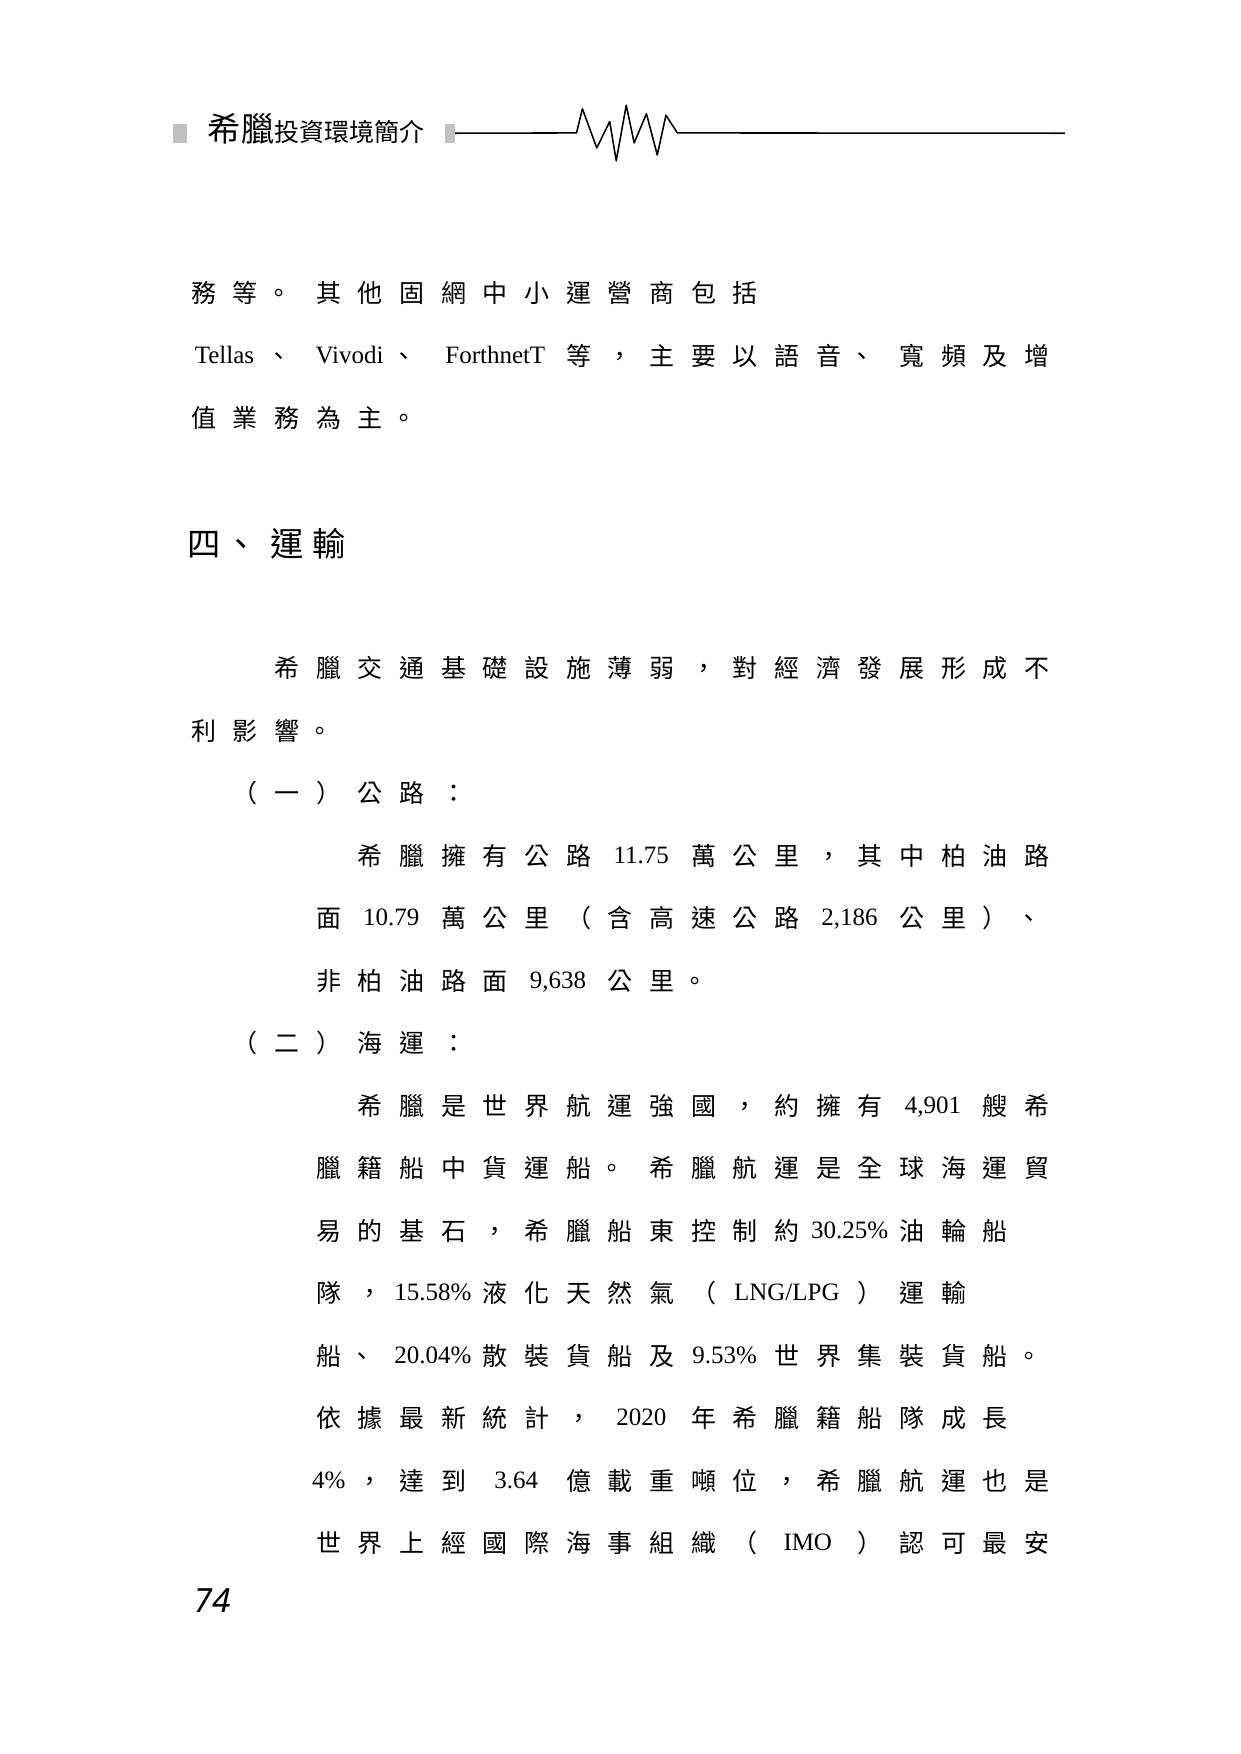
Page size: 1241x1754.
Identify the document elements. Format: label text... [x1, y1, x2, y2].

text 務等。其他固網中小運營商包括Tellas、Vivodi、ForthnetT等，主要以語音、寬頻及增值業務為主。 [183, 250, 1058, 438]
text 希臘擁有公路11.75萬公里，其中柏油路面10.79萬公里（含高速公路2,186公里）、非柏油路面9,638公里。 [281, 813, 1058, 1000]
text （二）海運： [207, 1000, 1058, 1063]
text 希臘是世界航運強國，約擁有4,901艘希臘籍船中貨運船。希臘航運是全球海運貿易的基石，希臘船東控制約30.25%油輪船隊，15.58%液化天然氣（LNG/LPG）運輸船、20.04%散裝貨船及9.53%世界集裝貨船。依據最新統計，2020年希臘籍船隊成長4%，達到3.64億載重噸位，希臘航運也是世界上經國際海事組織（IMO）認可最安 [281, 1063, 1058, 1563]
text 四、運輸 [183, 500, 1058, 563]
text （一）公路： [207, 750, 1058, 813]
text 希臘交通基礎設施薄弱，對經濟發展形成不利影響。 [183, 625, 1058, 750]
